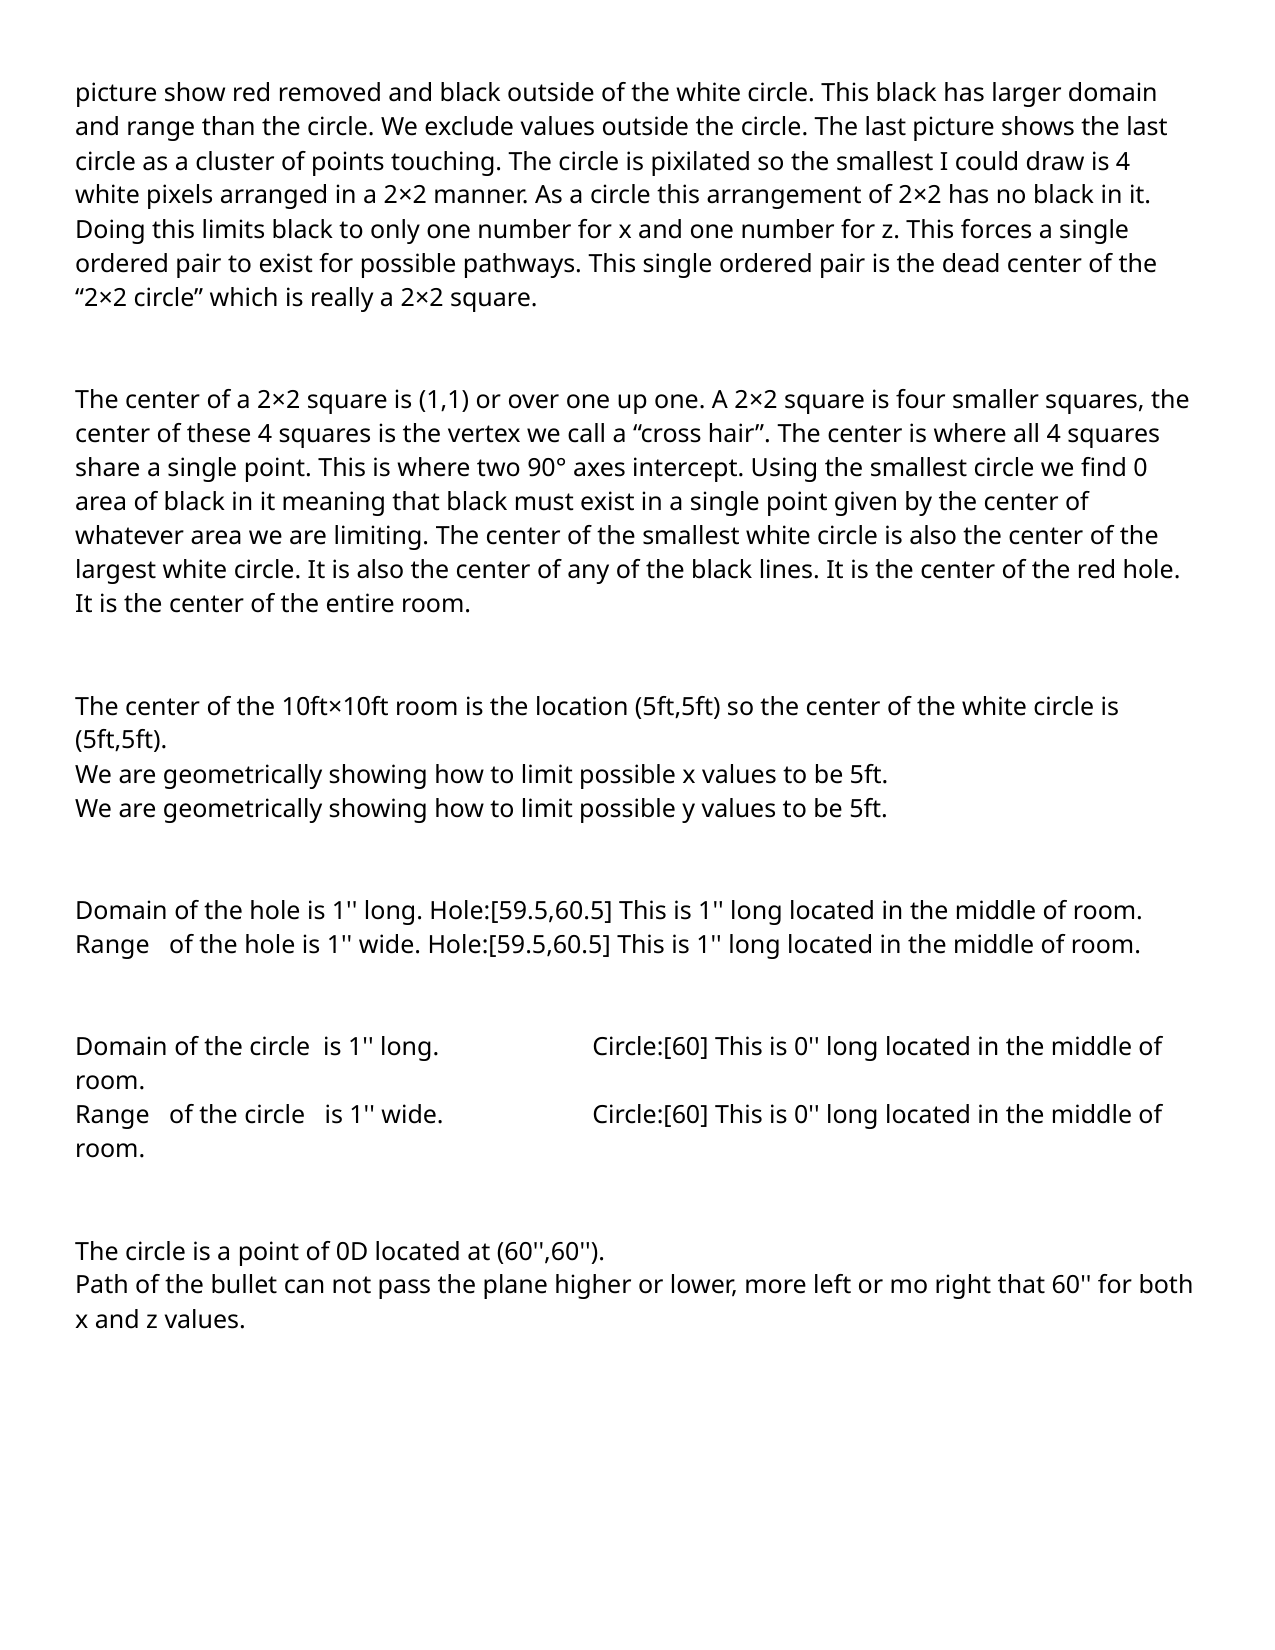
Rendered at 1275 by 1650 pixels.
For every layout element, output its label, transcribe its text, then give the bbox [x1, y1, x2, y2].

text Domain of the circle is 1'' long. Circle:[60] This is 0'' long located in the middle of room. [75, 1029, 1200, 1097]
text picture show red removed and black outside of the white circle. This black has larger domain and range than the circle. We exclude values outside the circle. The last picture shows the last circle as a cluster of points touching. The circle is pixilated so the smallest I could draw is 4 white pixels arranged in a 2×2 manner. As a circle this arrangement of 2×2 has no black in it. Doing this limits black to only one number for x and one number for z. This forces a single ordered pair to exist for possible pathways. This single ordered pair is the dead center of the “2×2 circle” which is really a 2×2 square. [75, 75, 1200, 313]
text The center of a 2×2 square is (1,1) or over one up one. A 2×2 square is four smaller squares, the center of these 4 squares is the vertex we call a “cross hair”. The center is where all 4 squares share a single point. This is where two 90° axes intercept. Using the smallest circle we find 0 area of black in it meaning that black must exist in a single point given by the center of whatever area we are limiting. The center of the smallest white circle is also the center of the largest white circle. It is also the center of any of the black lines. It is the center of the red hole. It is the center of the entire room. [75, 382, 1200, 620]
text Domain of the hole is 1'' long. Hole:[59.5,60.5] This is 1'' long located in the middle of room. [75, 892, 1200, 927]
text We are geometrically showing how to limit possible x values to be 5ft. [75, 756, 1200, 790]
text The circle is a point of 0D located at (60'',60''). [75, 1233, 1200, 1267]
text We are geometrically showing how to limit possible y values to be 5ft. [75, 790, 1200, 824]
text Range of the hole is 1'' wide. Hole:[59.5,60.5] This is 1'' long located in the middle of room. [75, 927, 1200, 961]
text Range of the circle is 1'' wide. Circle:[60] This is 0'' long located in the middle of room. [75, 1097, 1200, 1165]
text The center of the 10ft×10ft room is the location (5ft,5ft) so the center of the white circle is (5ft,5ft). [75, 688, 1200, 756]
text Path of the bullet can not pass the plane higher or lower, more left or mo right that 60'' for both x and z values. [75, 1267, 1200, 1335]
